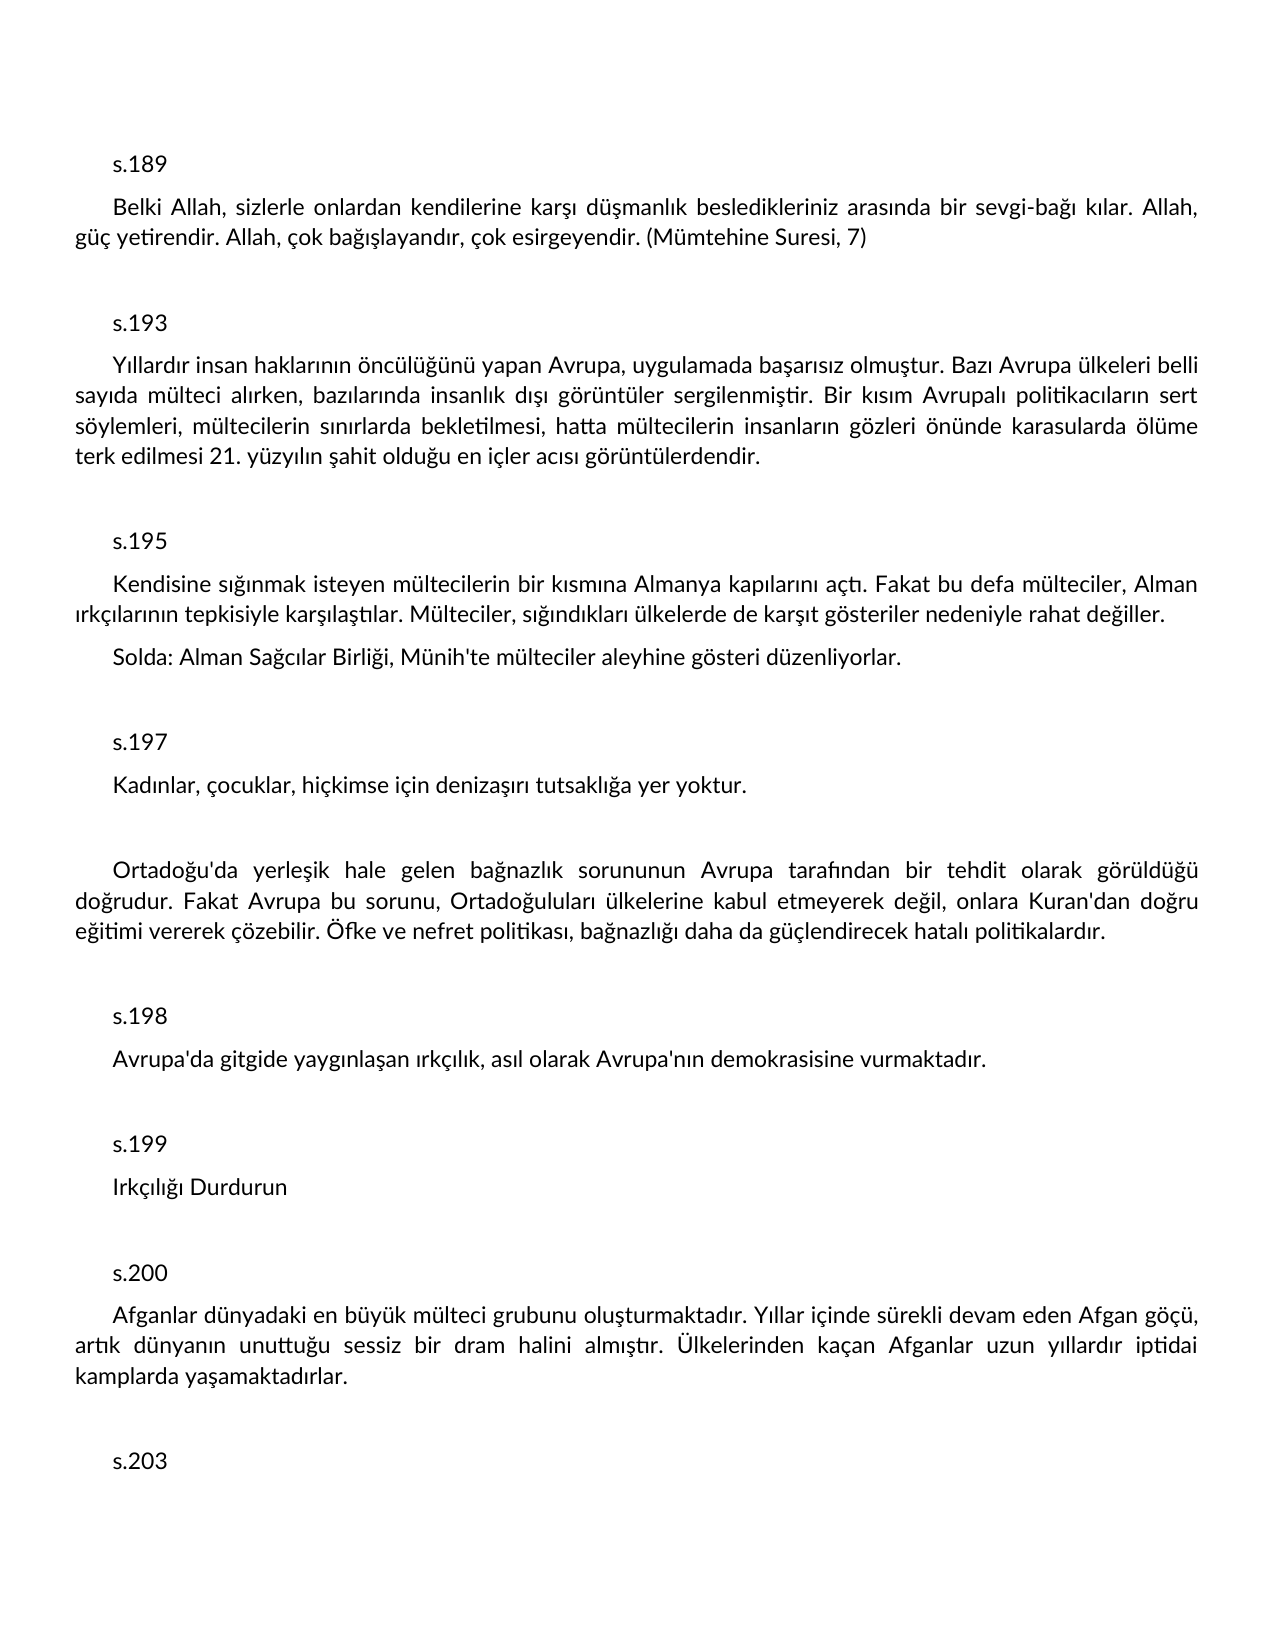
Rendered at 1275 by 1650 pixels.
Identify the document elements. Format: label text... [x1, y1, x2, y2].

text Kadınlar, çocuklar, hiçkimse için denizaşırı tutsaklığa yer yoktur. [75, 771, 1200, 798]
text Yıllardır insan haklarının öncülüğünü yapan Avrupa, uygulamada başarısız olmuştur. Bazı Avrupa ülkeleri belli sayıda mülteci alırken, bazılarında insanlık dışı görüntüler sergilenmiştir. Bir kısım Avrupalı politikacıların sert söylemleri, mültecilerin sınırlarda bekletilmesi, hatta mültecilerin insanların gözleri önünde karasularda ölüme terk edilmesi 21. yüzyılın şahit olduğu en içler acısı görüntülerdendir. [75, 351, 1200, 469]
text s.197 [75, 728, 1200, 756]
text Solda: Alman Sağcılar Birliği, Münih'te mülteciler aleyhine gösteri düzenliyorlar. [75, 643, 1200, 670]
text Ortadoğu'da yerleşik hale gelen bağnazlık sorununun Avrupa tarafından bir tehdit olarak görüldüğü doğrudur. Fakat Avrupa bu sorunu, Ortadoğuluları ülkelerine kabul etmeyerek değil, onlara Kuran'dan doğru eğitimi vererek çözebilir. Öfke ve nefret politikası, bağnazlığı daha da güçlendirecek hatalı politikalardır. [75, 856, 1200, 944]
text s.193 [75, 308, 1200, 336]
text Avrupa'da gitgide yaygınlaşan ırkçılık, asıl olarak Avrupa'nın demokrasisine vurmaktadır. [75, 1045, 1200, 1072]
text s.195 [75, 527, 1200, 554]
text s.189 [75, 150, 1200, 177]
text Belki Allah, sizlerle onlardan kendilerine karşı düşmanlık besledikleriniz arasında bir sevgi-bağı kılar. Allah, güç yetirendir. Allah, çok bağışlayandır, çok esirgeyendir. (Mümtehine Suresi, 7) [75, 193, 1200, 250]
text s.203 [75, 1447, 1200, 1474]
text Afganlar dünyadaki en büyük mülteci grubunu oluşturmaktadır. Yıllar içinde sürekli devam eden Afgan göçü, artık dünyanın unuttuğu sessiz bir dram halini almıştır. Ülkelerinden kaçan Afganlar uzun yıllardır iptidai kamplarda yaşamaktadırlar. [75, 1301, 1200, 1389]
text s.200 [75, 1258, 1200, 1286]
text Irkçılığı Durdurun [75, 1173, 1200, 1200]
text s.198 [75, 1002, 1200, 1029]
text s.199 [75, 1130, 1200, 1158]
text Kendisine sığınmak isteyen mültecilerin bir kısmına Almanya kapılarını açtı. Fakat bu defa mülteciler, Alman ırkçılarının tepkisiyle karşılaştılar. Mülteciler, sığındıkları ülkelerde de karşıt gösteriler nedeniyle rahat değiller. [75, 570, 1200, 627]
